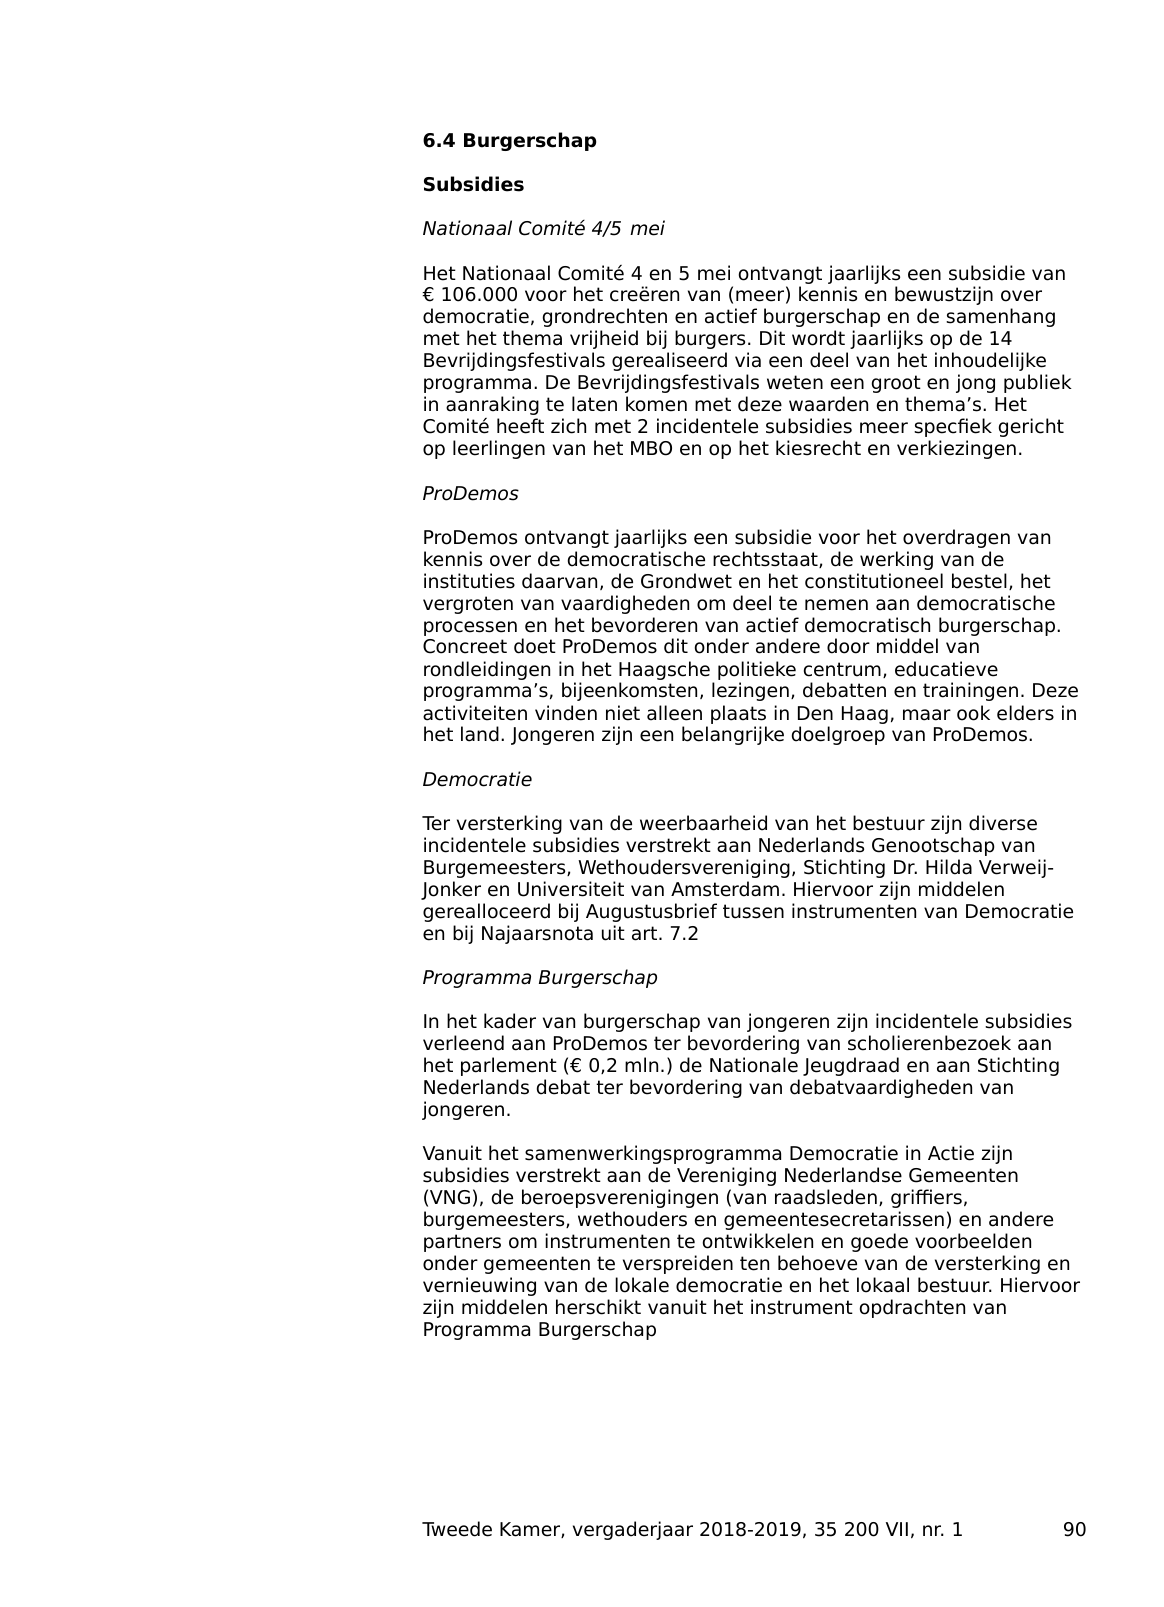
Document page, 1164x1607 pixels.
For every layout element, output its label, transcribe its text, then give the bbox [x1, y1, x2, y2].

subtitle Democratie [422, 768, 1087, 791]
text In het kader van burgerschap van jongeren zijn incidentele subsidies verleend aan ProDemos ter bevordering van scholierenbezoek aan het parlement (€ 0,2 mln.) de Nationale Jeugdraad en aan Stichting Nederlands debat ter bevordering van debatvaardigheden van jongeren. [422, 1011, 1087, 1121]
subtitle Nationaal Comité 4/5 mei [422, 218, 1087, 240]
subtitle Subsidies [422, 174, 1087, 196]
subtitle 6.4 Burgerschap [422, 130, 1087, 152]
text Het Nationaal Comité 4 en 5 mei ontvangt jaarlijks een subsidie van € 106.000 voor het creëren van (meer) kennis en bewustzijn over democratie, grondrechten en actief burgerschap en de samenhang met het thema vrijheid bij burgers. Dit wordt jaarlijks op de 14 Bevrijdingsfestivals gerealiseerd via een deel van het inhoudelijke programma. De Bevrijdingsfestivals weten een groot en jong publiek in aanraking te laten komen met deze waarden en thema’s. Het Comité heeft zich met 2 incidentele subsidies meer specfiek gericht op leerlingen van het MBO en op het kiesrecht en verkiezingen. [422, 262, 1087, 460]
subtitle Programma Burgerschap [422, 967, 1087, 989]
text Ter versterking van de weerbaarheid van het bestuur zijn diverse incidentele subsidies verstrekt aan Nederlands Genootschap van Burgemeesters, Wethoudersvereniging, Stichting Dr. Hilda Verweij-Jonker en Universiteit van Amsterdam. Hiervoor zijn middelen gerealloceerd bij Augustusbrief tussen instrumenten van Democratie en bij Najaarsnota uit art. 7.2 [422, 813, 1087, 944]
text Vanuit het samenwerkingsprogramma Democratie in Actie zijn subsidies verstrekt aan de Vereniging Nederlandse Gemeenten (VNG), de beroepsverenigingen (van raadsleden, griffiers, burgemeesters, wethouders en gemeentesecretarissen) en andere partners om instrumenten te ontwikkelen en goede voorbeelden onder gemeenten te verspreiden ten behoeve van de versterking en vernieuwing van de lokale democratie en het lokaal bestuur. Hiervoor zijn middelen herschikt vanuit het instrument opdrachten van Programma Burgerschap [422, 1143, 1087, 1341]
subtitle ProDemos [422, 482, 1087, 504]
text ProDemos ontvangt jaarlijks een subsidie voor het overdragen van kennis over de democratische rechtsstaat, de werking van de instituties daarvan, de Grondwet en het constitutioneel bestel, het vergroten van vaardigheden om deel te nemen aan democratische processen en het bevorderen van actief democratisch burgerschap. Concreet doet ProDemos dit onder andere door middel van rondleidingen in het Haagsche politieke centrum, educatieve programma’s, bijeenkomsten, lezingen, debatten en trainingen. Deze activiteiten vinden niet alleen plaats in Den Haag, maar ook elders in het land. Jongeren zijn een belangrijke doelgroep van ProDemos. [422, 527, 1087, 746]
